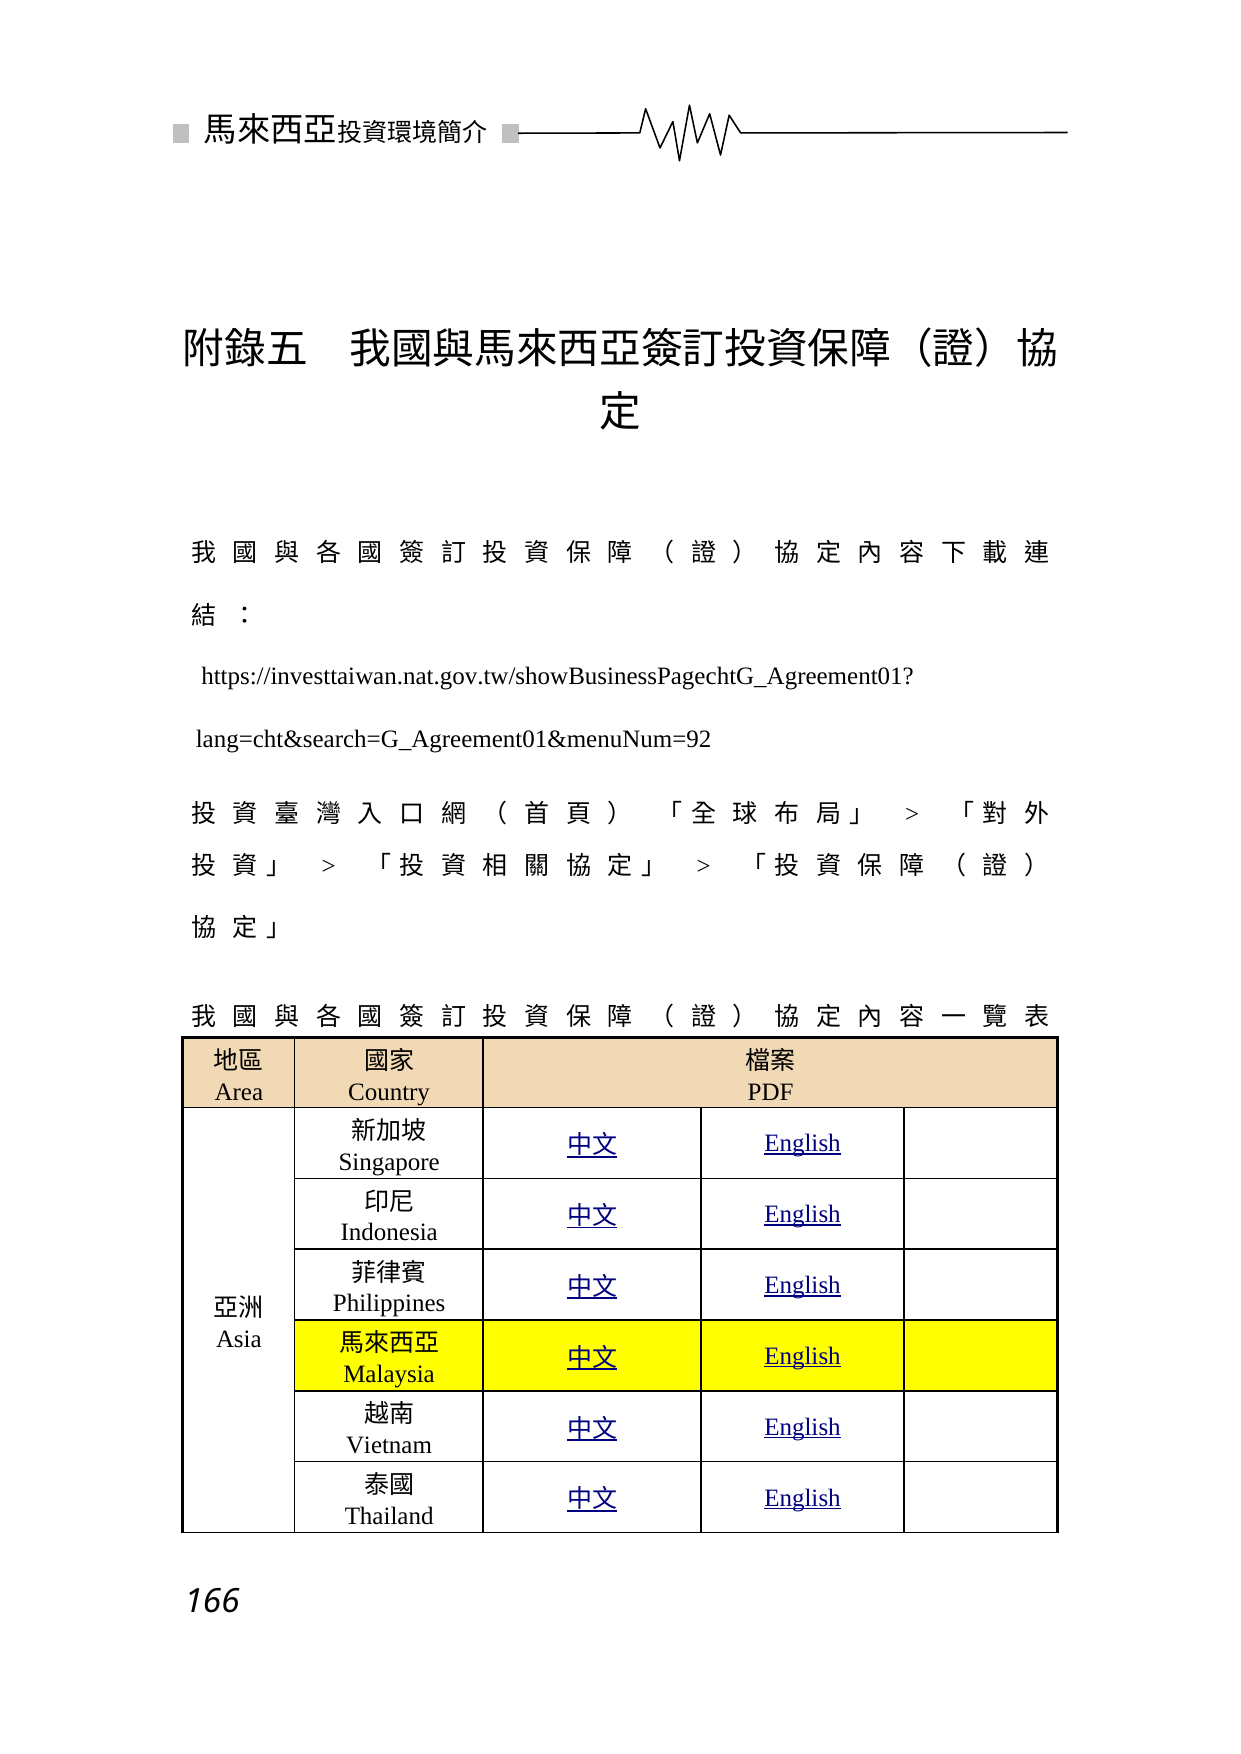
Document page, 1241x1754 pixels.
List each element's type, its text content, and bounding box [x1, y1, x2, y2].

table_header 地區 Area [184, 1039, 294, 1107]
table_cell English [702, 1108, 903, 1177]
table_cell 越南 Vietnam [295, 1392, 482, 1461]
table_cell 中文 [484, 1250, 700, 1319]
table_cell 泰國 Thailand [295, 1462, 482, 1532]
table_cell 新加坡 Singapore [295, 1108, 482, 1177]
table_header 檔案 PDF [484, 1039, 1056, 1107]
table_cell 中文 [484, 1179, 700, 1248]
table_cell 菲律賓 Philippines [295, 1250, 482, 1319]
table_cell [905, 1108, 1056, 1177]
text 我國與各國簽訂投資保障（證）協定內容一覽表 [183, 973, 1058, 1036]
table_cell English [702, 1179, 903, 1248]
table_cell 中文 [484, 1108, 700, 1177]
text 投資臺灣入口網（首頁）「全球布局」>「對外投資」>「投資相關協定」>「投資保障（證）協定」 [183, 759, 1058, 947]
table_cell 中文 [484, 1392, 700, 1461]
table_cell English [702, 1250, 903, 1319]
text https://investtaiwan.nat.gov.tw/showBusinessPagechtG_Agreement01?lang=cht&search=G_Agreement01&menuNum=92 [183, 634, 1058, 759]
table_cell [905, 1179, 1056, 1248]
table_cell [905, 1250, 1056, 1319]
text 我國與各國簽訂投資保障（證）協定內容下載連結： [183, 509, 1058, 634]
text 附錄五 我國與馬來西亞簽訂投資保障（證）協定 [183, 304, 1058, 429]
table_cell English [702, 1462, 903, 1532]
table_cell [905, 1321, 1056, 1390]
table_cell English [702, 1392, 903, 1461]
table_cell 印尼 Indonesia [295, 1179, 482, 1248]
table_header 國家 Country [295, 1039, 482, 1107]
table_cell 亞洲 Asia [184, 1108, 294, 1532]
table_cell [905, 1462, 1056, 1532]
table_cell English [702, 1321, 903, 1390]
table_cell 中文 [484, 1321, 700, 1390]
table_cell 馬來西亞 Malaysia [295, 1321, 482, 1390]
table_cell [905, 1392, 1056, 1461]
table_cell 中文 [484, 1462, 700, 1532]
